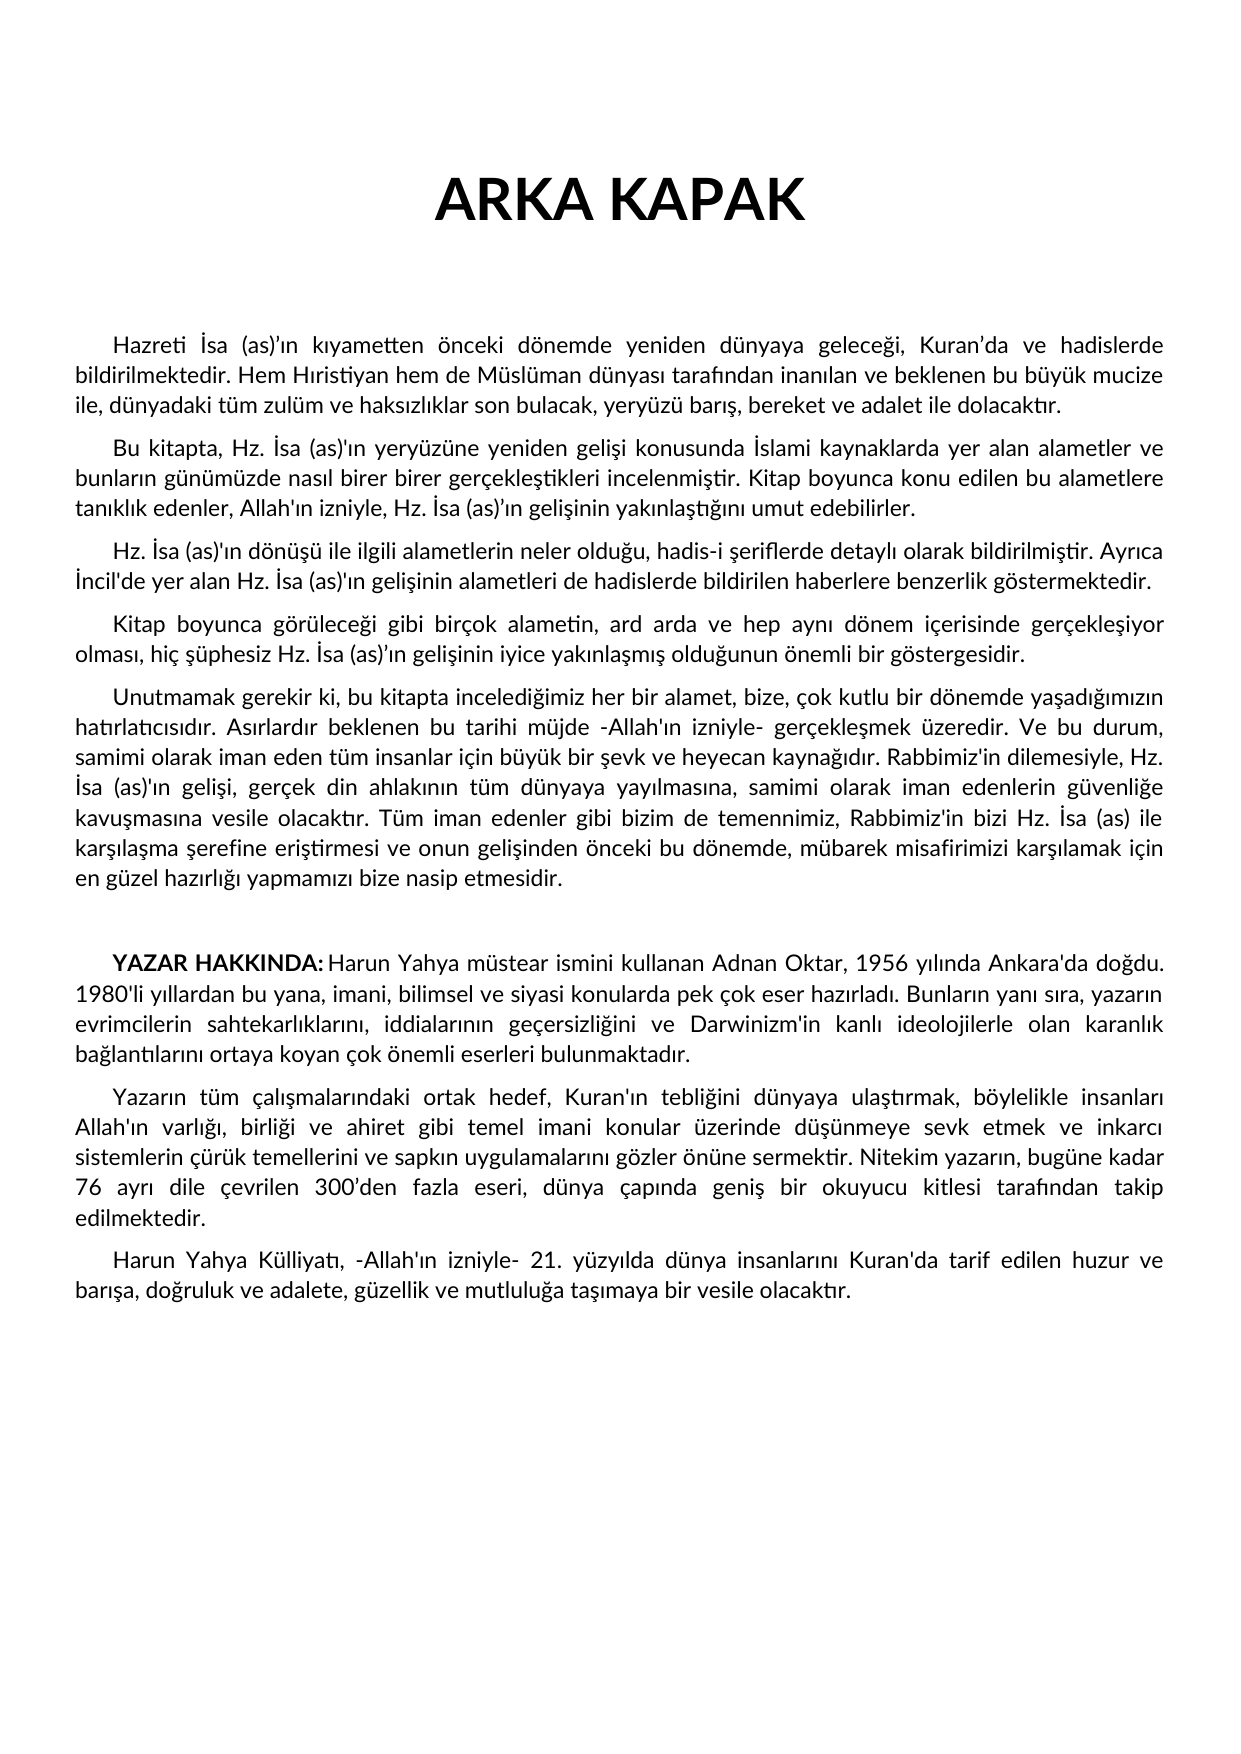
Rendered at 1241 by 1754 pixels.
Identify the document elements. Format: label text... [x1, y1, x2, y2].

text YAZAR HAKKINDA: Harun Yahya müstear ismini kullanan Adnan Oktar, 1956 yılında Ankara'da doğdu. 1980'li yıllardan bu yana, imani, bilimsel ve siyasi konularda pek çok eser hazırladı. Bunların yanı sıra, yazarın evrimcilerin sahtekarlıklarını, iddialarının geçersizliğini ve Darwinizm'in kanlı ideolojilerle olan karanlık bağlantılarını ortaya koyan çok önemli eserleri bulunmaktadır. [75, 949, 1165, 1067]
text Hz. İsa (as)'ın dönüşü ile ilgili alametlerin neler olduğu, hadis-i şeriflerde detaylı olarak bildirilmiştir. Ayrıca İncil'de yer alan Hz. İsa (as)'ın gelişinin alametleri de hadislerde bildirilen haberlere benzerlik göstermektedir. [75, 537, 1165, 594]
text Yazarın tüm çalışmalarındaki ortak hedef, Kuran'ın tebliğini dünyaya ulaştırmak, böylelikle insanları Allah'ın varlığı, birliği ve ahiret gibi temel imani konular üzerinde düşünmeye sevk etmek ve inkarcı sistemlerin çürük temellerini ve sapkın uygulamalarını gözler önüne sermektir. Nitekim yazarın, bugüne kadar 76 ayrı dile çevrilen 300’den fazla eseri, dünya çapında geniş bir okuyucu kitlesi tarafından takip edilmektedir. [75, 1082, 1165, 1231]
text Bu kitapta, Hz. İsa (as)'ın yeryüzüne yeniden gelişi konusunda İslami kaynaklarda yer alan alametler ve bunların günümüzde nasıl birer birer gerçekleştikleri incelenmiştir. Kitap boyunca konu edilen bu alametlere tanıklık edenler, Allah'ın izniyle, Hz. İsa (as)’ın gelişinin yakınlaştığını umut edebilirler. [75, 433, 1165, 521]
text Kitap boyunca görüleceği gibi birçok alametin, ard arda ve hep aynı dönem içerisinde gerçekleşiyor olması, hiç şüphesiz Hz. İsa (as)’ın gelişinin iyice yakınlaşmış olduğunun önemli bir göstergesidir. [75, 609, 1165, 667]
text Harun Yahya Külliyatı, -Allah'ın izniyle- 21. yüzyılda dünya insanlarını Kuran'da tarif edilen huzur ve barışa, doğruluk ve adalete, güzellik ve mutluluğa taşımaya bir vesile olacaktır. [75, 1246, 1165, 1304]
text Unutmamak gerekir ki, bu kitapta incelediğimiz her bir alamet, bize, çok kutlu bir dönemde yaşadığımızın hatırlatıcısıdır. Asırlardır beklenen bu tarihi müjde -Allah'ın izniyle- gerçekleşmek üzeredir. Ve bu durum, samimi olarak iman eden tüm insanlar için büyük bir şevk ve heyecan kaynağıdır. Rabbimiz'in dilemesiyle, Hz. İsa (as)'ın gelişi, gerçek din ahlakının tüm dünyaya yayılmasına, samimi olarak iman edenlerin güvenliğe kavuşmasına vesile olacaktır. Tüm iman edenler gibi bizim de temennimiz, Rabbimiz'in bizi Hz. İsa (as) ile karşılaşma şerefine eriştirmesi ve onun gelişinden önceki bu dönemde, mübarek misafirimizi karşılamak için en güzel hazırlığı yapmamızı bize nasip etmesidir. [75, 682, 1165, 891]
text Hazreti İsa (as)’ın kıyametten önceki dönemde yeniden dünyaya geleceği, Kuran’da ve hadislerde bildirilmektedir. Hem Hıristiyan hem de Müslüman dünyası tarafından inanılan ve beklenen bu büyük mucize ile, dünyadaki tüm zulüm ve haksızlıklar son bulacak, yeryüzü barış, bereket ve adalet ile dolacaktır. [75, 330, 1165, 418]
subtitle ARKA KAPAK [75, 162, 1165, 232]
